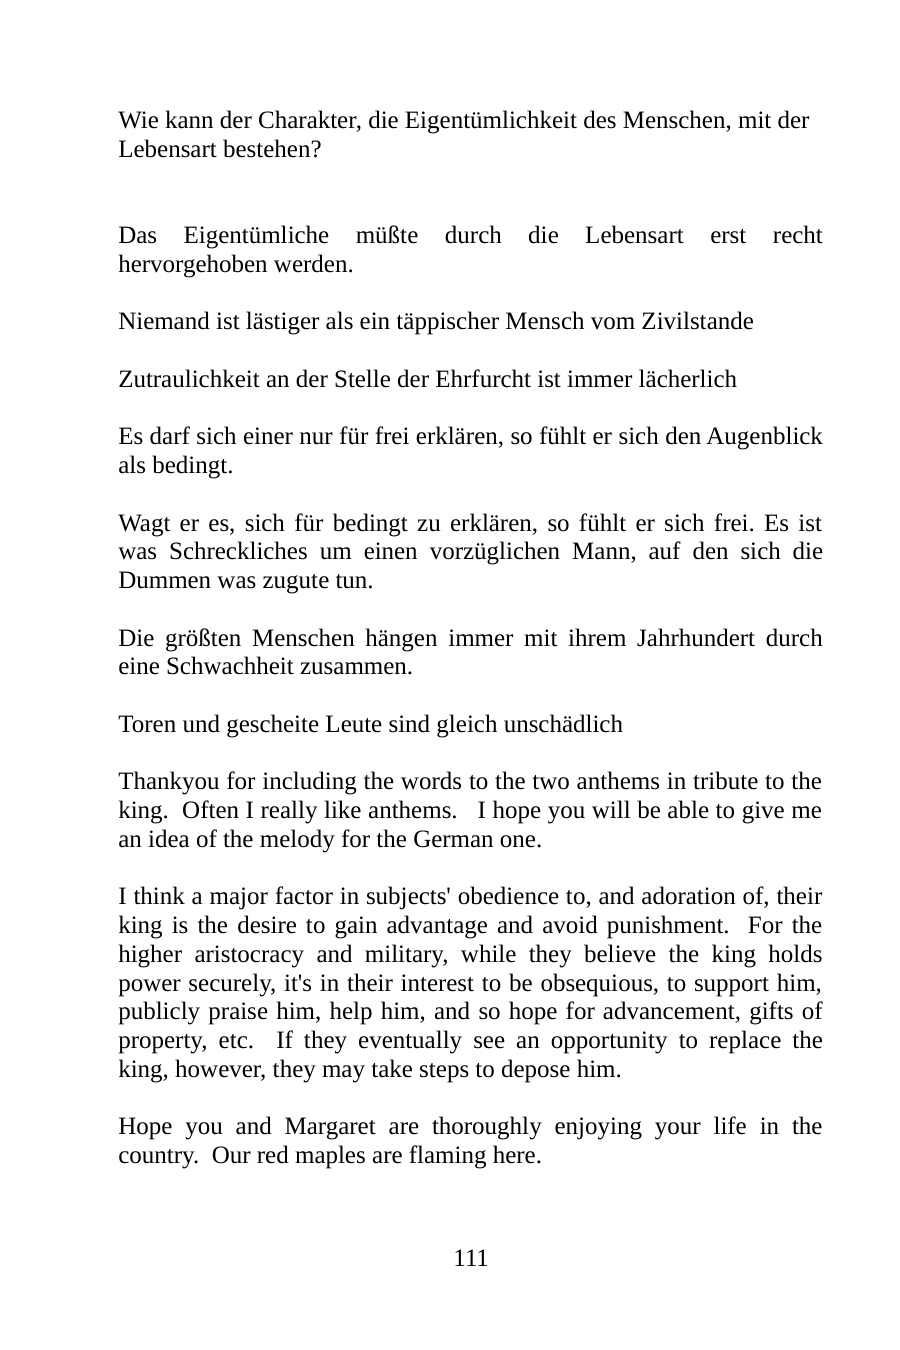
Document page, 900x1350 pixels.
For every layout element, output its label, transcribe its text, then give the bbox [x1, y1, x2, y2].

text Toren und gescheite Leute sind gleich unschädlich [118, 709, 823, 738]
text Hope you and Margaret are thoroughly enjoying your life in the country. Our red maples are flaming here. [118, 1111, 823, 1169]
text Niemand ist lästiger als ein täppischer Mensch vom Zivilstande [118, 306, 823, 335]
text Das Eigentümliche müßte durch die Lebensart erst recht hervorgehoben werden. [118, 220, 823, 278]
text Wagt er es, sich für bedingt zu erklären, so fühlt er sich frei. Es ist was Schreckliches um einen vorzüglichen Mann, auf den sich die Dummen was zugute tun. [118, 508, 823, 594]
text Wie kann der Charakter, die Eigentümlichkeit des Menschen, mit der [118, 105, 823, 134]
text Es darf sich einer nur für frei erklären, so fühlt er sich den Augenblick als bedingt. [118, 421, 823, 479]
text Lebensart bestehen? [118, 134, 823, 163]
text Die größten Menschen hängen immer mit ihrem Jahrhundert durch eine Schwachheit zusammen. [118, 623, 823, 680]
text I think a major factor in subjects' obedience to, and adoration of, their king is the desire to gain advantage and avoid punishment. For the higher aristocracy and military, while they believe the king holds power securely, it's in their interest to be obsequious, to support him, publicly praise him, help him, and so hope for advancement, gifts of property, etc. If they eventually see an opportunity to replace the king, however, they may take steps to depose him. [118, 881, 823, 1083]
text Zutraulichkeit an der Stelle der Ehrfurcht ist immer lächerlich [118, 364, 823, 393]
text Thankyou for including the words to the two anthems in tribute to the king. Often I really like anthems. I hope you will be able to give me an idea of the melody for the German one. [118, 766, 823, 853]
